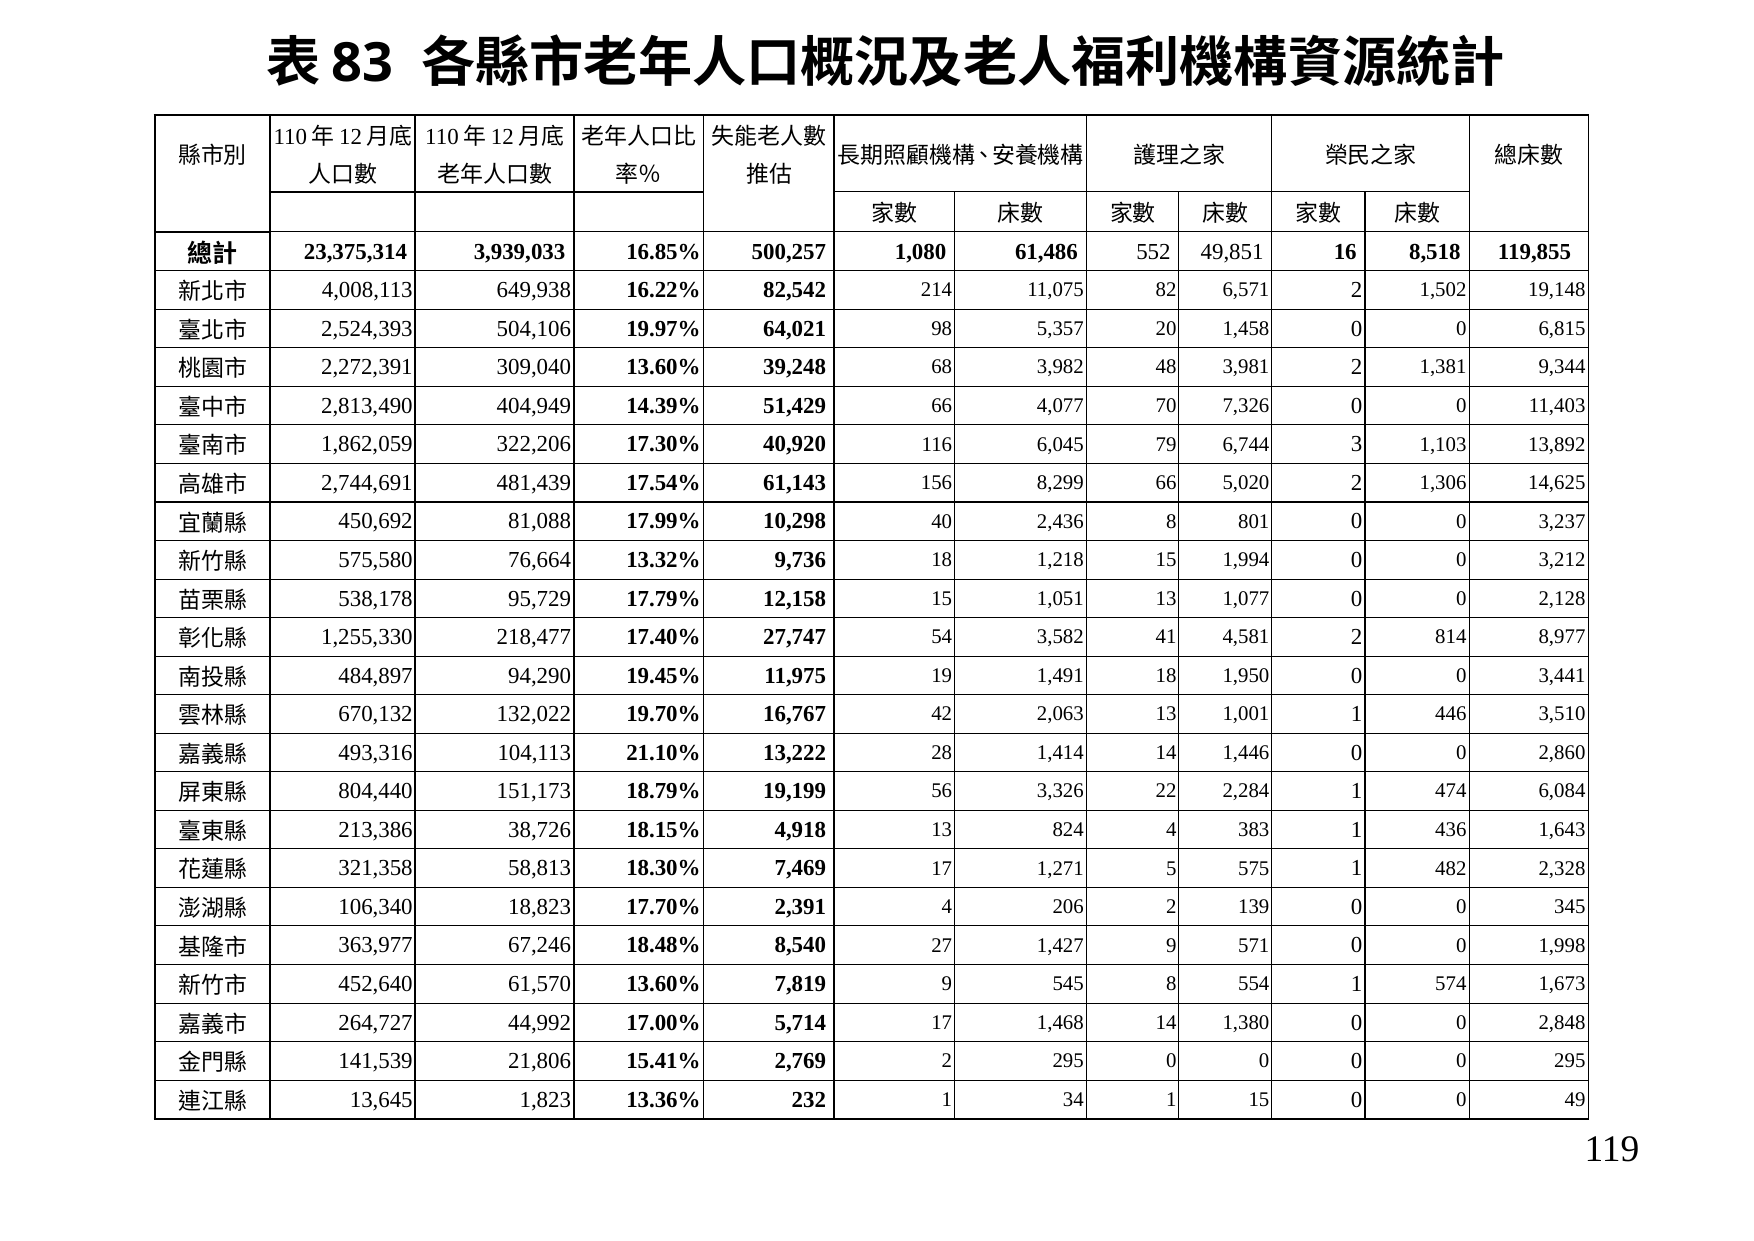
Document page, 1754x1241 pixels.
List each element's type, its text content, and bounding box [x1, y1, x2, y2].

table_cell 232 [704, 1081, 833, 1118]
table_cell 21,806 [416, 1042, 573, 1079]
table_cell 106,340 [271, 888, 414, 925]
table_cell 3,981 [1179, 348, 1271, 386]
table_cell 1,255,330 [271, 618, 414, 656]
table_header 總床數 [1470, 116, 1588, 191]
table_cell 18.15% [575, 811, 703, 848]
table_cell 0 [1366, 310, 1469, 347]
table_cell 金門縣 [156, 1042, 269, 1079]
table_cell 床數 [955, 192, 1086, 231]
table_cell 493,316 [271, 734, 414, 771]
table_cell 新竹縣 [156, 541, 269, 578]
table_cell 8 [1087, 965, 1178, 1002]
table_header 失能老人數推估 [704, 116, 833, 191]
table_cell 6,084 [1470, 772, 1588, 810]
table_cell 3,441 [1470, 657, 1588, 694]
table_cell 0 [1366, 926, 1469, 964]
table_cell 2 [835, 1042, 954, 1079]
table_cell 4,918 [704, 811, 833, 848]
table_cell 5,020 [1179, 464, 1271, 501]
table_cell 5,714 [704, 1004, 833, 1041]
table_cell 9,344 [1470, 348, 1588, 386]
table_cell 1 [1272, 849, 1364, 887]
subtitle 表83 各縣市老年人口概況及老人福利機構資源統計 [103, 1, 1639, 114]
table_cell 95,729 [416, 580, 573, 617]
table_cell 11,403 [1470, 387, 1588, 424]
table_cell 0 [1366, 888, 1469, 925]
table_cell 2,272,391 [271, 348, 414, 386]
table_cell 504,106 [416, 310, 573, 347]
table_cell 0 [1366, 734, 1469, 771]
table_cell 15.41% [575, 1042, 703, 1079]
table_cell 218,477 [416, 618, 573, 656]
table_cell 1,271 [955, 849, 1086, 887]
table_cell 40 [835, 503, 954, 540]
table_cell [416, 193, 573, 231]
table_cell 18 [1087, 657, 1178, 694]
table_cell 4,077 [955, 387, 1086, 424]
table_cell 9 [835, 965, 954, 1002]
table_cell 18 [835, 541, 954, 578]
table_cell 桃園市 [156, 348, 269, 386]
table_cell 彰化縣 [156, 618, 269, 656]
table_cell 14 [1087, 734, 1178, 771]
table_cell 0 [1272, 580, 1364, 617]
table_cell 345 [1470, 888, 1588, 925]
table_cell 141,539 [271, 1042, 414, 1079]
table_cell 1 [1272, 965, 1364, 1002]
table_cell 42 [835, 695, 954, 733]
table_cell 17.79% [575, 580, 703, 617]
table_cell 15 [835, 580, 954, 617]
table_cell 6,571 [1179, 271, 1271, 309]
table_cell 18.79% [575, 772, 703, 810]
table_cell 18.48% [575, 926, 703, 964]
table_cell 0 [1272, 657, 1364, 694]
table_cell 屏東縣 [156, 772, 269, 810]
table_cell [575, 193, 703, 231]
table_cell 436 [1366, 811, 1469, 848]
table_cell 13.36% [575, 1081, 703, 1118]
table_cell 8,299 [955, 464, 1086, 501]
table_cell 545 [955, 965, 1086, 1002]
table_cell 2,524,393 [271, 310, 414, 347]
table_cell 309,040 [416, 348, 573, 386]
table_cell 17.00% [575, 1004, 703, 1041]
table_cell 28 [835, 734, 954, 771]
table_cell 13.60% [575, 348, 703, 386]
table_cell 56 [835, 772, 954, 810]
table_cell 2,848 [1470, 1004, 1588, 1041]
table_cell 8,977 [1470, 618, 1588, 656]
table_cell 1,446 [1179, 734, 1271, 771]
table_cell 8 [1087, 503, 1178, 540]
table_cell 82,542 [704, 271, 833, 309]
table_cell 1,077 [1179, 580, 1271, 617]
table_cell 7,326 [1179, 387, 1271, 424]
table_cell 446 [1366, 695, 1469, 733]
table_cell 澎湖縣 [156, 888, 269, 925]
table_cell 宜蘭縣 [156, 503, 269, 540]
table_cell 臺北市 [156, 310, 269, 347]
table_cell 9,736 [704, 541, 833, 578]
table_cell 1,468 [955, 1004, 1086, 1041]
table_cell 1,643 [1470, 811, 1588, 848]
table_header 老年人口比率％ [575, 116, 703, 191]
table_cell 14,625 [1470, 464, 1588, 501]
table_cell 3,237 [1470, 503, 1588, 540]
table_cell 554 [1179, 965, 1271, 1002]
table_cell 16.85% [575, 232, 703, 270]
table_cell 14 [1087, 1004, 1178, 1041]
table_cell 19.97% [575, 310, 703, 347]
table_cell 571 [1179, 926, 1271, 964]
table_cell 3,982 [955, 348, 1086, 386]
table_cell 13,222 [704, 734, 833, 771]
table_cell 500,257 [704, 232, 833, 270]
table_cell 484,897 [271, 657, 414, 694]
table_cell 2,860 [1470, 734, 1588, 771]
table_cell 7,819 [704, 965, 833, 1002]
table_cell 13 [835, 811, 954, 848]
table_cell 17.54% [575, 464, 703, 501]
table_cell 814 [1366, 618, 1469, 656]
table_cell 10,298 [704, 503, 833, 540]
table_cell 1,414 [955, 734, 1086, 771]
table_cell 9 [1087, 926, 1178, 964]
table_cell 13 [1087, 695, 1178, 733]
table_cell 34 [955, 1081, 1086, 1118]
table_cell 1,994 [1179, 541, 1271, 578]
table_cell 南投縣 [156, 657, 269, 694]
table_cell 臺中市 [156, 387, 269, 424]
table_cell 0 [1272, 1042, 1364, 1079]
table_cell 575,580 [271, 541, 414, 578]
table_cell 2 [1272, 348, 1364, 386]
table_cell 3,212 [1470, 541, 1588, 578]
table_cell 13.60% [575, 965, 703, 1002]
table_cell 66 [835, 387, 954, 424]
table_header 110年12月底人口數 [271, 116, 414, 191]
table_cell 552 [1087, 232, 1178, 270]
table_cell 481,439 [416, 464, 573, 501]
table_cell [271, 193, 414, 231]
table_header 110年12月底 老年人口數 [416, 116, 573, 191]
table_cell 383 [1179, 811, 1271, 848]
table_cell 連江縣 [156, 1081, 269, 1118]
table_cell 213,386 [271, 811, 414, 848]
table_cell 床數 [1366, 192, 1469, 231]
table_cell 39,248 [704, 348, 833, 386]
table_cell 3,582 [955, 618, 1086, 656]
table_cell 321,358 [271, 849, 414, 887]
table_cell [156, 191, 269, 231]
table_cell 214 [835, 271, 954, 309]
table_cell 206 [955, 888, 1086, 925]
table_cell 17 [835, 849, 954, 887]
table_cell 1,862,059 [271, 425, 414, 463]
table_cell 48 [1087, 348, 1178, 386]
table_cell 新竹市 [156, 965, 269, 1002]
table_cell 高雄市 [156, 464, 269, 501]
table_cell 575 [1179, 849, 1271, 887]
table_cell 0 [1366, 387, 1469, 424]
table_cell 0 [1272, 1081, 1364, 1118]
table_cell 22 [1087, 772, 1178, 810]
table_cell 151,173 [416, 772, 573, 810]
table_cell 0 [1272, 503, 1364, 540]
table_cell 44,992 [416, 1004, 573, 1041]
table_cell 17 [835, 1004, 954, 1041]
table_cell 0 [1272, 1004, 1364, 1041]
table_cell 1,502 [1366, 271, 1469, 309]
table_cell 0 [1272, 926, 1364, 964]
table_cell 1,080 [835, 232, 954, 270]
table_cell 17.30% [575, 425, 703, 463]
table_cell 家數 [1087, 192, 1178, 231]
table_cell 12,158 [704, 580, 833, 617]
table_cell 295 [955, 1042, 1086, 1079]
table_cell 8,540 [704, 926, 833, 964]
table_cell 1 [1272, 695, 1364, 733]
table_cell 20 [1087, 310, 1178, 347]
table_cell 363,977 [271, 926, 414, 964]
table_cell 基隆市 [156, 926, 269, 964]
table_cell 61,570 [416, 965, 573, 1002]
table_cell 1,427 [955, 926, 1086, 964]
table_cell 2,284 [1179, 772, 1271, 810]
table_cell 0 [1272, 888, 1364, 925]
table_cell 98 [835, 310, 954, 347]
table_cell 2,813,490 [271, 387, 414, 424]
table_cell 總計 [156, 233, 269, 270]
table_cell 27 [835, 926, 954, 964]
table_cell [1470, 191, 1588, 231]
table_cell 2,744,691 [271, 464, 414, 501]
table_cell 474 [1366, 772, 1469, 810]
table_cell 苗栗縣 [156, 580, 269, 617]
table_cell 649,938 [416, 271, 573, 309]
table_cell 0 [1272, 734, 1364, 771]
table_cell 5 [1087, 849, 1178, 887]
table_cell 3,510 [1470, 695, 1588, 733]
table_cell 824 [955, 811, 1086, 848]
table_cell 38,726 [416, 811, 573, 848]
table_cell 482 [1366, 849, 1469, 887]
table_cell 116 [835, 425, 954, 463]
table_cell 58,813 [416, 849, 573, 887]
table_cell 1,103 [1366, 425, 1469, 463]
table_header 縣市別 [156, 116, 269, 191]
table_cell 1,823 [416, 1081, 573, 1118]
table_cell 1,001 [1179, 695, 1271, 733]
table_cell 2,063 [955, 695, 1086, 733]
table_cell 81,088 [416, 503, 573, 540]
table_cell 16,767 [704, 695, 833, 733]
table_cell 1,950 [1179, 657, 1271, 694]
table_cell 68 [835, 348, 954, 386]
table_cell 27,747 [704, 618, 833, 656]
table_header 榮民之家 [1272, 116, 1469, 191]
table_cell 322,206 [416, 425, 573, 463]
table_cell 670,132 [271, 695, 414, 733]
table_cell 11,075 [955, 271, 1086, 309]
table_cell 19 [835, 657, 954, 694]
table_cell 295 [1470, 1042, 1588, 1079]
table_cell 8,518 [1366, 232, 1469, 270]
table_cell 2,128 [1470, 580, 1588, 617]
table_cell 574 [1366, 965, 1469, 1002]
table_cell 23,375,314 [271, 232, 414, 270]
table_cell 76,664 [416, 541, 573, 578]
table_cell 1 [835, 1081, 954, 1118]
table_cell 19.70% [575, 695, 703, 733]
table_cell 床數 [1179, 192, 1271, 231]
table_cell 家數 [835, 192, 954, 231]
table_cell 18,823 [416, 888, 573, 925]
table_header 護理之家 [1087, 116, 1271, 191]
table_cell 0 [1366, 503, 1469, 540]
table_cell 41 [1087, 618, 1178, 656]
table_cell 6,045 [955, 425, 1086, 463]
table_cell 1 [1272, 772, 1364, 810]
table_cell 1,051 [955, 580, 1086, 617]
table_cell 79 [1087, 425, 1178, 463]
table_cell 82 [1087, 271, 1178, 309]
table_cell 3 [1272, 425, 1364, 463]
table_cell 3,326 [955, 772, 1086, 810]
table_cell 3,939,033 [416, 232, 573, 270]
table_cell 40,920 [704, 425, 833, 463]
table_cell 2 [1272, 271, 1364, 309]
table_cell 2,436 [955, 503, 1086, 540]
table_cell 1,998 [1470, 926, 1588, 964]
table_cell 15 [1087, 541, 1178, 578]
table_cell 404,949 [416, 387, 573, 424]
table_cell 0 [1366, 657, 1469, 694]
table_cell 51,429 [704, 387, 833, 424]
table_cell 6,815 [1470, 310, 1588, 347]
table_cell 0 [1272, 541, 1364, 578]
table_cell 19,148 [1470, 271, 1588, 309]
table_cell 13,645 [271, 1081, 414, 1118]
table_cell 4,581 [1179, 618, 1271, 656]
table_cell 雲林縣 [156, 695, 269, 733]
table_cell 94,290 [416, 657, 573, 694]
table_cell 13 [1087, 580, 1178, 617]
table_cell 264,727 [271, 1004, 414, 1041]
table_cell 0 [1366, 1081, 1469, 1118]
table_cell 0 [1179, 1042, 1271, 1079]
table_cell 132,022 [416, 695, 573, 733]
table_cell 1,218 [955, 541, 1086, 578]
table_header 長期照顧機構、安養機構 [835, 116, 1086, 191]
table_cell 5,357 [955, 310, 1086, 347]
table_cell 0 [1272, 387, 1364, 424]
table_cell 臺南市 [156, 425, 269, 463]
table_cell 1 [1087, 1081, 1178, 1118]
table_cell 2 [1087, 888, 1178, 925]
table_cell 17.99% [575, 503, 703, 540]
table_cell 2,391 [704, 888, 833, 925]
table_cell 19.45% [575, 657, 703, 694]
table_cell 新北市 [156, 271, 269, 309]
table_cell 61,486 [955, 232, 1086, 270]
table_cell 156 [835, 464, 954, 501]
table_cell 66 [1087, 464, 1178, 501]
table_cell 1 [1272, 811, 1364, 848]
table_cell 0 [1366, 541, 1469, 578]
table_cell 0 [1366, 1042, 1469, 1079]
table_cell 67,246 [416, 926, 573, 964]
table_cell 538,178 [271, 580, 414, 617]
table_cell 49,851 [1179, 232, 1271, 270]
table_cell 1,673 [1470, 965, 1588, 1002]
table_cell 4 [1087, 811, 1178, 848]
table_cell 13.32% [575, 541, 703, 578]
table_cell 119,855 [1470, 232, 1588, 270]
table_cell 2 [1272, 618, 1364, 656]
table_cell 家數 [1272, 192, 1364, 231]
table_cell 19,199 [704, 772, 833, 810]
table_cell 2 [1272, 464, 1364, 501]
table_cell 0 [1366, 1004, 1469, 1041]
table_cell 4 [835, 888, 954, 925]
table_cell 17.40% [575, 618, 703, 656]
table_cell 1,306 [1366, 464, 1469, 501]
table_cell 0 [1272, 310, 1364, 347]
table_cell 70 [1087, 387, 1178, 424]
table_cell 801 [1179, 503, 1271, 540]
table_cell 452,640 [271, 965, 414, 1002]
table_cell [704, 191, 833, 231]
table_cell 804,440 [271, 772, 414, 810]
table_cell 13,892 [1470, 425, 1588, 463]
table_cell 61,143 [704, 464, 833, 501]
table_cell 14.39% [575, 387, 703, 424]
table_cell 6,744 [1179, 425, 1271, 463]
table_cell 18.30% [575, 849, 703, 887]
table_cell 花蓮縣 [156, 849, 269, 887]
table_cell 139 [1179, 888, 1271, 925]
table_cell 64,021 [704, 310, 833, 347]
table_cell 0 [1087, 1042, 1178, 1079]
table_cell 1,381 [1366, 348, 1469, 386]
table_cell 2,328 [1470, 849, 1588, 887]
table_cell 嘉義市 [156, 1004, 269, 1041]
table_cell 1,491 [955, 657, 1086, 694]
table_cell 11,975 [704, 657, 833, 694]
table_cell 450,692 [271, 503, 414, 540]
table_cell 0 [1366, 580, 1469, 617]
table_cell 16 [1272, 232, 1364, 270]
table_cell 16.22% [575, 271, 703, 309]
table_cell 7,469 [704, 849, 833, 887]
table_cell 49 [1470, 1081, 1588, 1118]
table_cell 1,380 [1179, 1004, 1271, 1041]
table_cell 15 [1179, 1081, 1271, 1118]
table_cell 4,008,113 [271, 271, 414, 309]
table_cell 104,113 [416, 734, 573, 771]
table_cell 臺東縣 [156, 811, 269, 848]
table_cell 嘉義縣 [156, 734, 269, 771]
table_cell 17.70% [575, 888, 703, 925]
table_cell 2,769 [704, 1042, 833, 1079]
table_cell 21.10% [575, 734, 703, 771]
table_cell 1,458 [1179, 310, 1271, 347]
table_cell 54 [835, 618, 954, 656]
